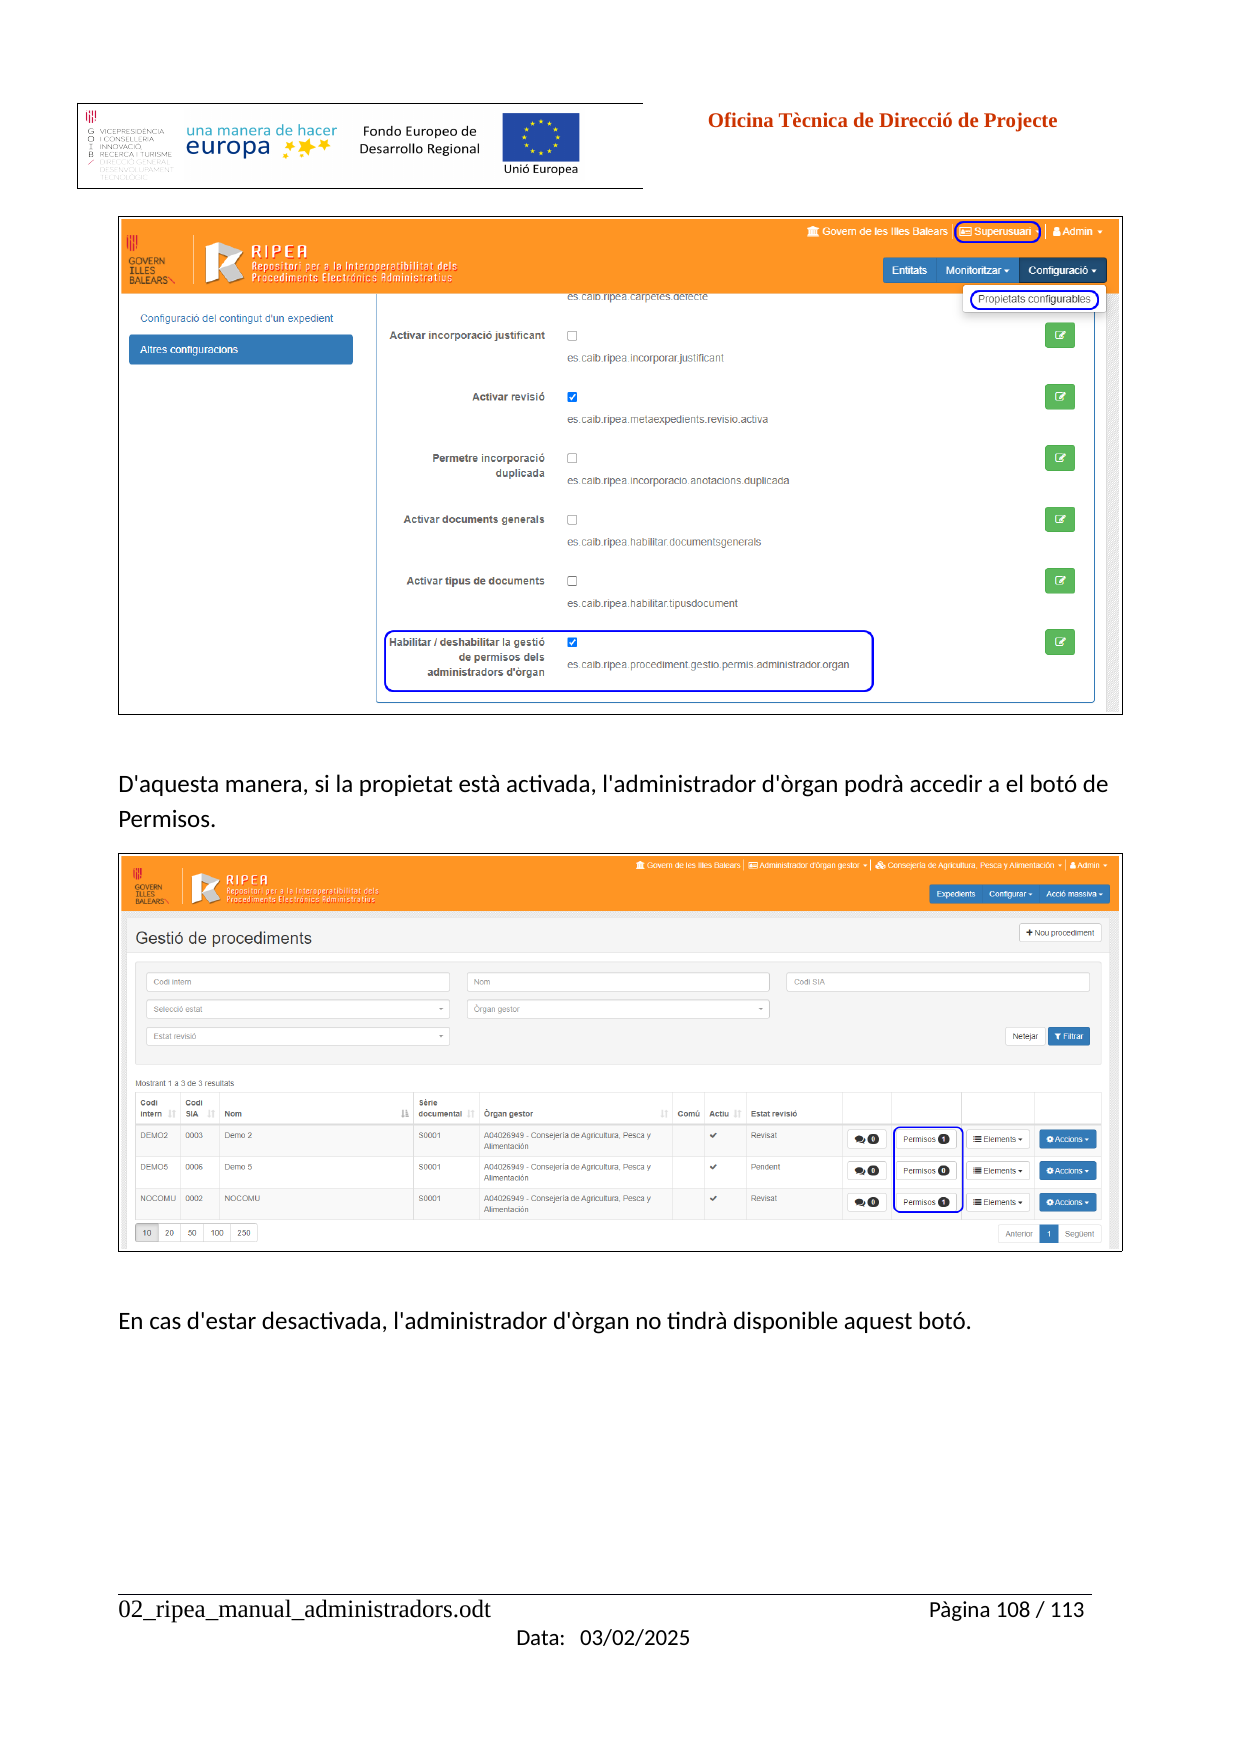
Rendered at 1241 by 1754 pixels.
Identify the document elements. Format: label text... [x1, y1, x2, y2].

text D'aquesta manera, si la propietat està activada, l'administrador d'òrgan podrà accedir a el botó de Permisos. [118, 769, 1122, 834]
text En cas d'estar desactivada, l'administrador d'òrgan no tindrà disponible aquest botó. [118, 1305, 1122, 1336]
picture [82, 108, 178, 182]
picture [121, 856, 1119, 1249]
picture [121, 219, 1119, 712]
picture [184, 108, 585, 182]
